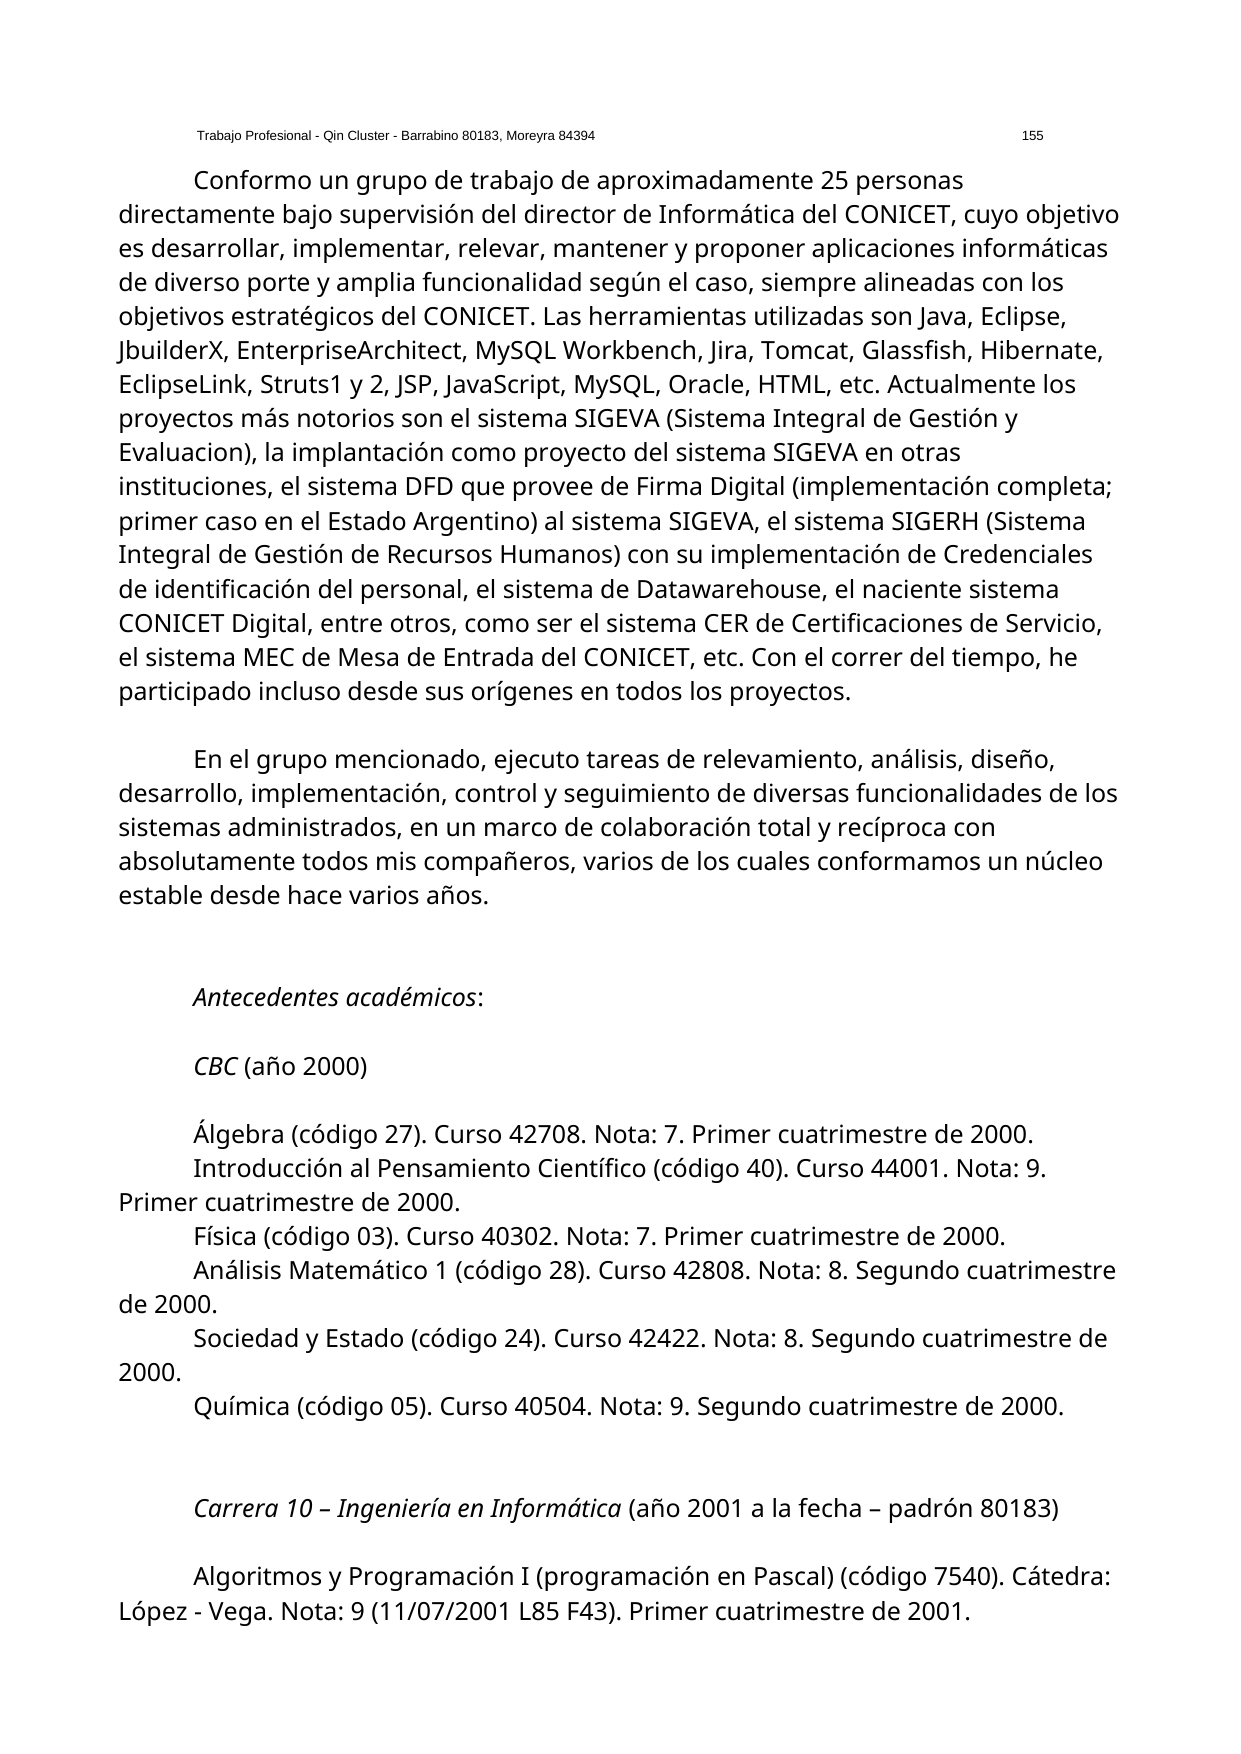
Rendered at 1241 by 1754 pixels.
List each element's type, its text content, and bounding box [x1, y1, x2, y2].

text Álgebra (código 27). Curso 42708. Nota: 7. Primer cuatrimestre de 2000. [118, 1116, 1122, 1150]
text Carrera 10 – Ingeniería en Informática (año 2001 a la fecha – padrón 80183) [118, 1491, 1122, 1525]
text Algoritmos y Programación I (programación en Pascal) (código 7540). Cátedra: López - Vega. Nota: 9 (11/07/2001 L85 F43). Primer cuatrimestre de 2001. [118, 1559, 1122, 1627]
text Química (código 05). Curso 40504. Nota: 9. Segundo cuatrimestre de 2000. [118, 1389, 1122, 1423]
text CBC (año 2000) [118, 1048, 1122, 1082]
text En el grupo mencionado, ejecuto tareas de relevamiento, análisis, diseño, desarrollo, implementación, control y seguimiento de diversas funcionalidades de los sistemas administrados, en un marco de colaboración total y recíproca con absolutamente todos mis compañeros, varios de los cuales conformamos un núcleo estable desde hace varios años. [118, 742, 1122, 912]
text Antecedentes académicos: [118, 980, 1122, 1014]
text Conformo un grupo de trabajo de aproximadamente 25 personas directamente bajo supervisión del director de Informática del CONICET, cuyo objetivo es desarrollar, implementar, relevar, mantener y proponer aplicaciones informáticas de diverso porte y amplia funcionalidad según el caso, siempre alineadas con los objetivos estratégicos del CONICET. Las herramientas utilizadas son Java, Eclipse, JbuilderX, EnterpriseArchitect, MySQL Workbench, Jira, Tomcat, Glassfish, Hibernate, EclipseLink, Struts1 y 2, JSP, JavaScript, MySQL, Oracle, HTML, etc. Actualmente los proyectos más notorios son el sistema SIGEVA (Sistema Integral de Gestión y Evaluacion), la implantación como proyecto del sistema SIGEVA en otras instituciones, el sistema DFD que provee de Firma Digital (implementación completa; primer caso en el Estado Argentino) al sistema SIGEVA, el sistema SIGERH (Sistema Integral de Gestión de Recursos Humanos) con su implementación de Credenciales de identificación del personal, el sistema de Datawarehouse, el naciente sistema CONICET Digital, entre otros, como ser el sistema CER de Certificaciones de Servicio, el sistema MEC de Mesa de Entrada del CONICET, etc. Con el correr del tiempo, he participado incluso desde sus orígenes en todos los proyectos. [118, 162, 1122, 707]
text Sociedad y Estado (código 24). Curso 42422. Nota: 8. Segundo cuatrimestre de 2000. [118, 1321, 1122, 1389]
text Introducción al Pensamiento Científico (código 40). Curso 44001. Nota: 9. Primer cuatrimestre de 2000. [118, 1150, 1122, 1218]
text Física (código 03). Curso 40302. Nota: 7. Primer cuatrimestre de 2000. [118, 1218, 1122, 1252]
text Análisis Matemático 1 (código 28). Curso 42808. Nota: 8. Segundo cuatrimestre de 2000. [118, 1252, 1122, 1321]
